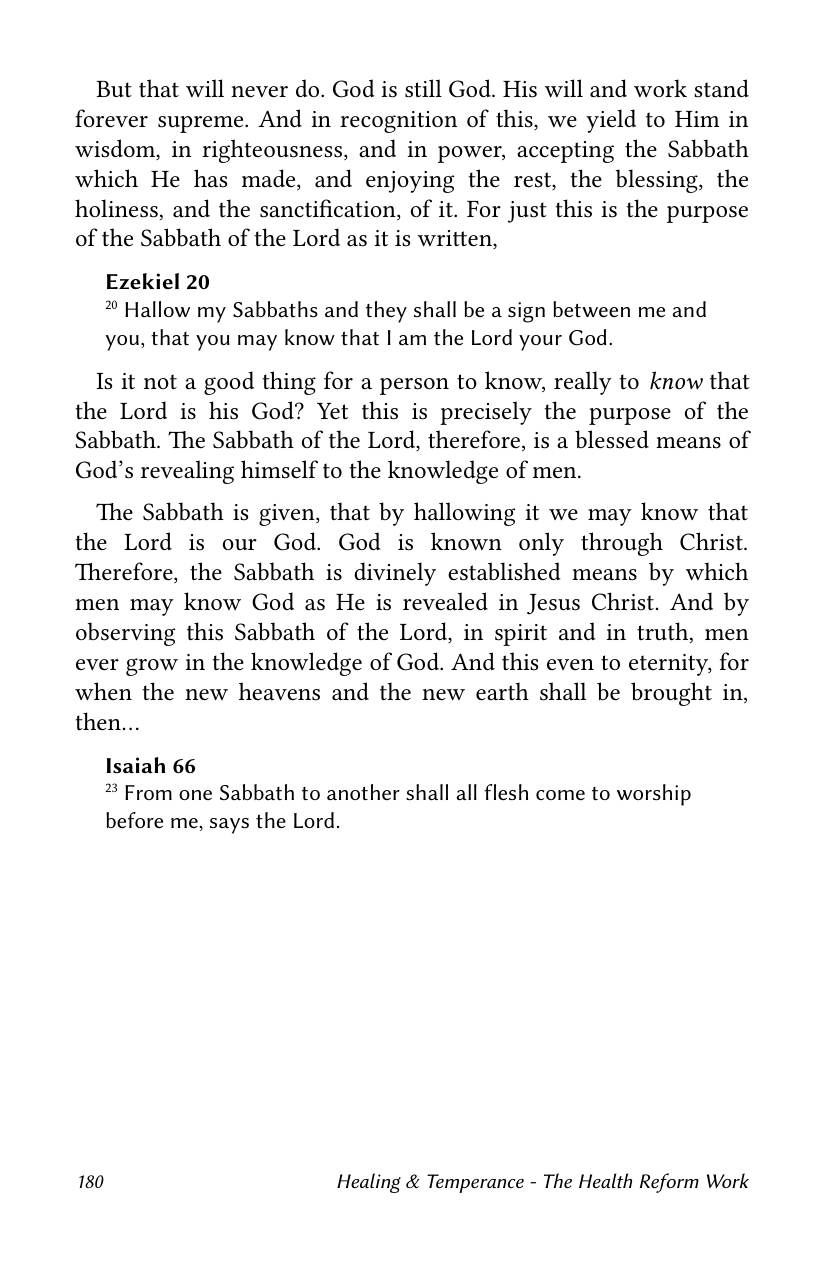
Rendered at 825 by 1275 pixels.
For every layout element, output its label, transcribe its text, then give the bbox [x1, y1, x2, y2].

text The Sabbath is given, that by hallowing it we may know that the Lord is our God. God is known only through Christ. Therefore, the Sabbath is divinely established means by which men may know God as He is revealed in Jesus Christ. And by observing this Sabbath of the Lord, in spirit and in truth, men ever grow in the knowledge of God. And this even to eternity, for when the new heavens and the new earth shall be brought in, then... [75, 498, 750, 736]
text Is it not a good thing for a person to know, really to know that the Lord is his God? Yet this is precisely the purpose of the Sabbath. The Sabbath of the Lord, therefore, is a blessed means of God’s revealing himself to the knowledge of men. [75, 367, 750, 485]
text But that will never do. God is still God. His will and work stand forever supreme. And in recognition of this, we yield to Him in wisdom, in righteousness, and in power, accepting the Sabbath which He has made, and enjoying the rest, the blessing, the holiness, and the sanctification, of it. For just this is the purpose of the Sabbath of the Lord as it is written, [75, 75, 750, 253]
text 20 Hallow my Sabbaths and they shall be a sign between me and you, that you may know that I am the Lord your God. [105, 297, 720, 351]
text Ezekiel 20 [105, 269, 750, 296]
text 23 From one Sabbath to another shall all flesh come to worship before me, says the Lord. [105, 780, 720, 834]
text Isaiah 66 [105, 753, 750, 779]
